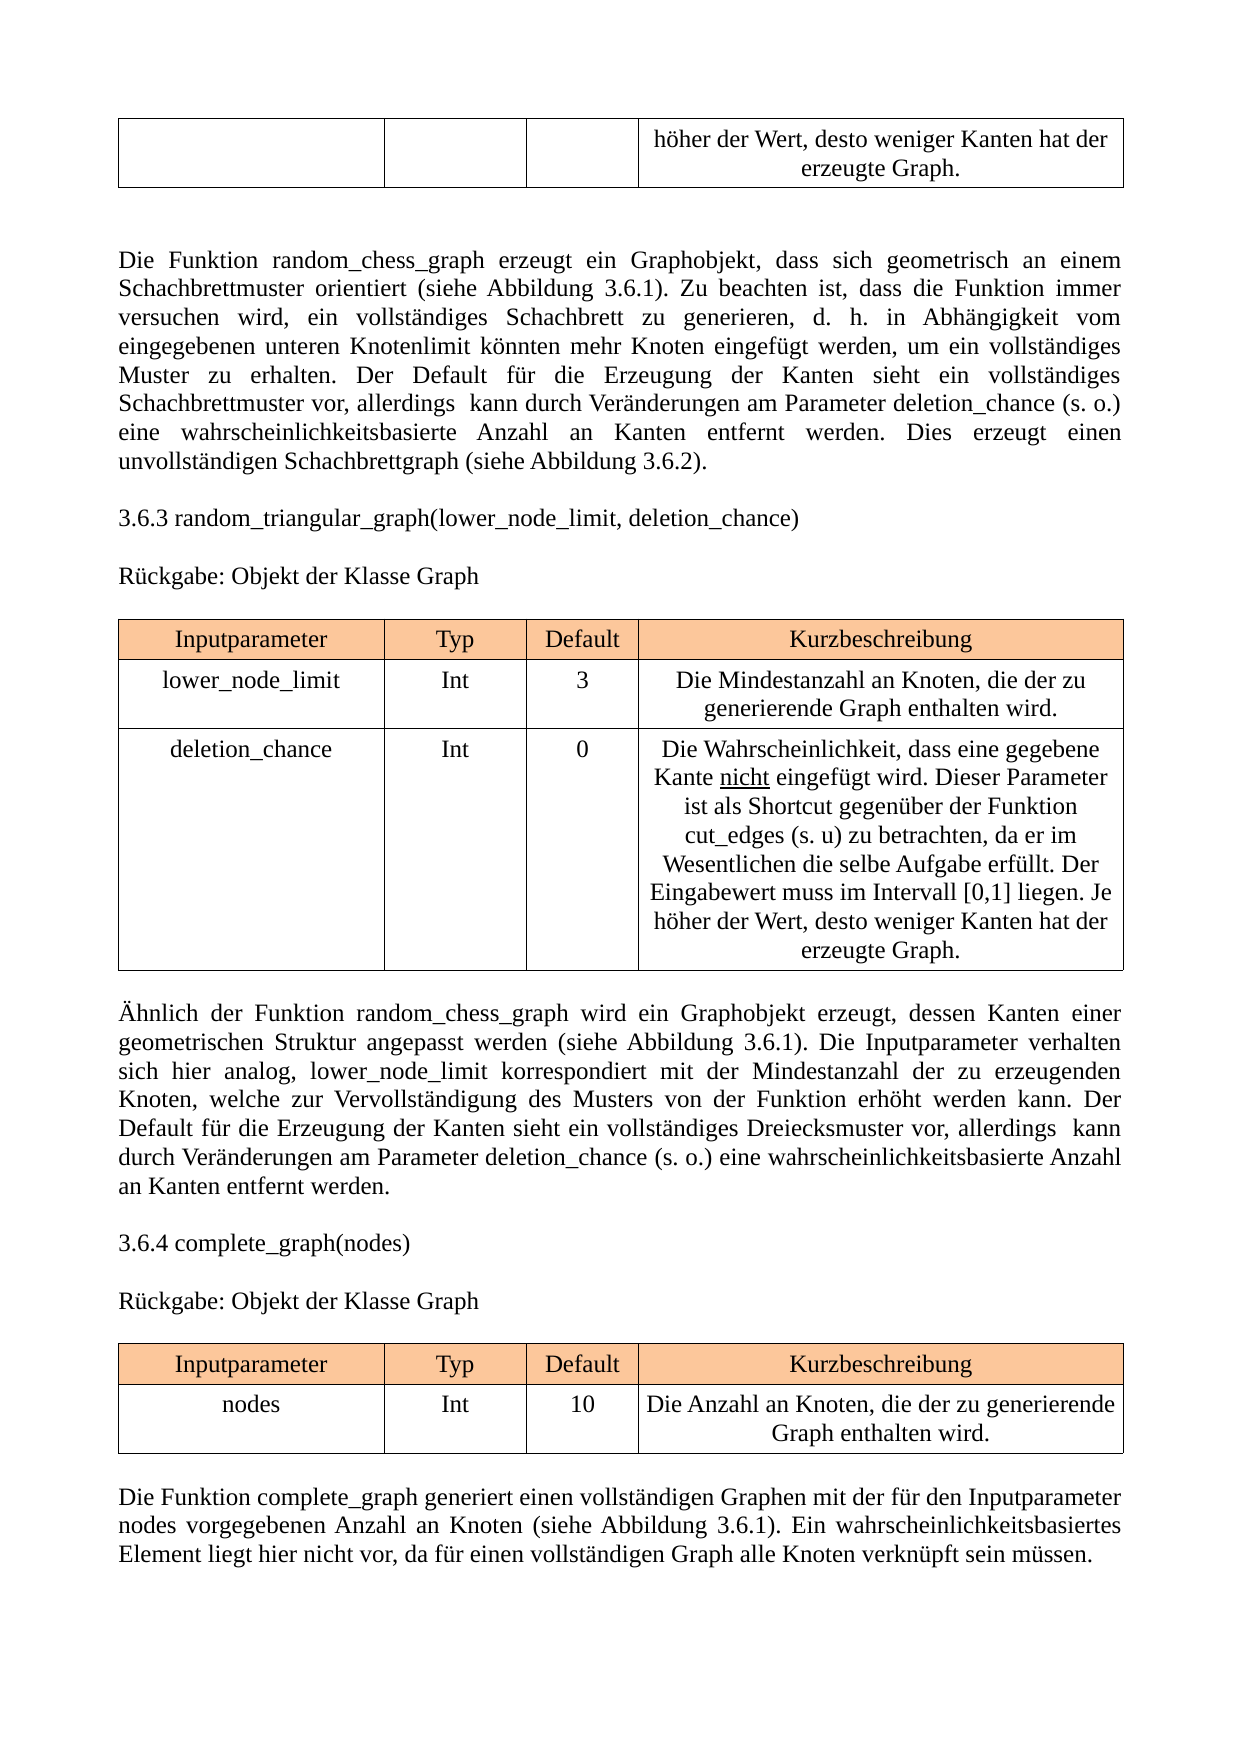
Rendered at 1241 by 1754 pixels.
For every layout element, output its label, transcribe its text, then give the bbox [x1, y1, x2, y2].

text 3.6.3 random_triangular_graph(lower_node_limit, deletion_chance) [118, 503, 1122, 532]
text Rückgabe: Objekt der Klasse Graph [118, 561, 1122, 590]
table_cell [527, 119, 638, 187]
table_cell Int [385, 1385, 526, 1453]
table_header Default [527, 1344, 638, 1384]
table_cell 3 [527, 660, 638, 728]
table_cell 0 [527, 729, 638, 969]
table_cell nodes [119, 1385, 384, 1453]
table_cell höher der Wert, desto weniger Kanten hat der erzeugte Graph. [639, 119, 1123, 187]
table_cell Int [385, 660, 526, 728]
table_cell [385, 119, 526, 187]
table_cell 10 [527, 1385, 638, 1453]
table_header Default [527, 620, 638, 659]
text Ähnlich der Funktion random_chess_graph wird ein Graphobjekt erzeugt, dessen Kanten einer geometrischen Struktur angepasst werden (siehe Abbildung 3.6.1). Die Inputparameter verhalten sich hier analog, lower_node_limit korrespondiert mit der Mindestanzahl der zu erzeugenden Knoten, welche zur Vervollständigung des Musters von der Funktion erhöht werden kann. Der Default für die Erzeugung der Kanten sieht ein vollständiges Dreiecksmuster vor, allerdings kann durch Veränderungen am Parameter deletion_chance (s. o.) eine wahrscheinlichkeitsbasierte Anzahl an Kanten entfernt werden. [118, 998, 1122, 1199]
table_header Typ [385, 620, 526, 659]
text Rückgabe: Objekt der Klasse Graph [118, 1286, 1122, 1314]
table_header Inputparameter [119, 1344, 384, 1384]
table_cell Die Anzahl an Knoten, die der zu generierende Graph enthalten wird. [639, 1385, 1123, 1453]
table_cell [119, 119, 384, 187]
table_cell Die Mindestanzahl an Knoten, die der zu generierende Graph enthalten wird. [639, 660, 1123, 728]
text 3.6.4 complete_graph(nodes) [118, 1228, 1122, 1257]
table_cell lower_node_limit [119, 660, 384, 728]
text Die Funktion complete_graph generiert einen vollständigen Graphen mit der für den Inputparameter nodes vorgegebenen Anzahl an Knoten (siehe Abbildung 3.6.1). Ein wahrscheinlichkeitsbasiertes Element liegt hier nicht vor, da für einen vollständigen Graph alle Knoten verknüpft sein müssen. [118, 1482, 1122, 1568]
table_header Typ [385, 1344, 526, 1384]
table_header Kurzbeschreibung [639, 620, 1123, 659]
table_header Inputparameter [119, 620, 384, 659]
table_cell Die Wahrscheinlichkeit, dass eine gegebene Kante nicht eingefügt wird. Dieser Parameter ist als Shortcut gegenüber der Funktion cut_edges (s. u) zu betrachten, da er im Wesentlichen die selbe Aufgabe erfüllt. Der Eingabewert muss im Intervall [0,1] liegen. Je höher der Wert, desto weniger Kanten hat der erzeugte Graph. [639, 729, 1123, 969]
table_cell Int [385, 729, 526, 969]
table_header Kurzbeschreibung [639, 1344, 1123, 1384]
table_cell deletion_chance [119, 729, 384, 969]
text Die Funktion random_chess_graph erzeugt ein Graphobjekt, dass sich geometrisch an einem Schachbrettmuster orientiert (siehe Abbildung 3.6.1). Zu beachten ist, dass die Funktion immer versuchen wird, ein vollständiges Schachbrett zu generieren, d. h. in Abhängigkeit vom eingegebenen unteren Knotenlimit könnten mehr Knoten eingefügt werden, um ein vollständiges Muster zu erhalten. Der Default für die Erzeugung der Kanten sieht ein vollständiges Schachbrettmuster vor, allerdings kann durch Veränderungen am Parameter deletion_chance (s. o.) eine wahrscheinlichkeitsbasierte Anzahl an Kanten entfernt werden. Dies erzeugt einen unvollständigen Schachbrettgraph (siehe Abbildung 3.6.2). [118, 245, 1122, 475]
